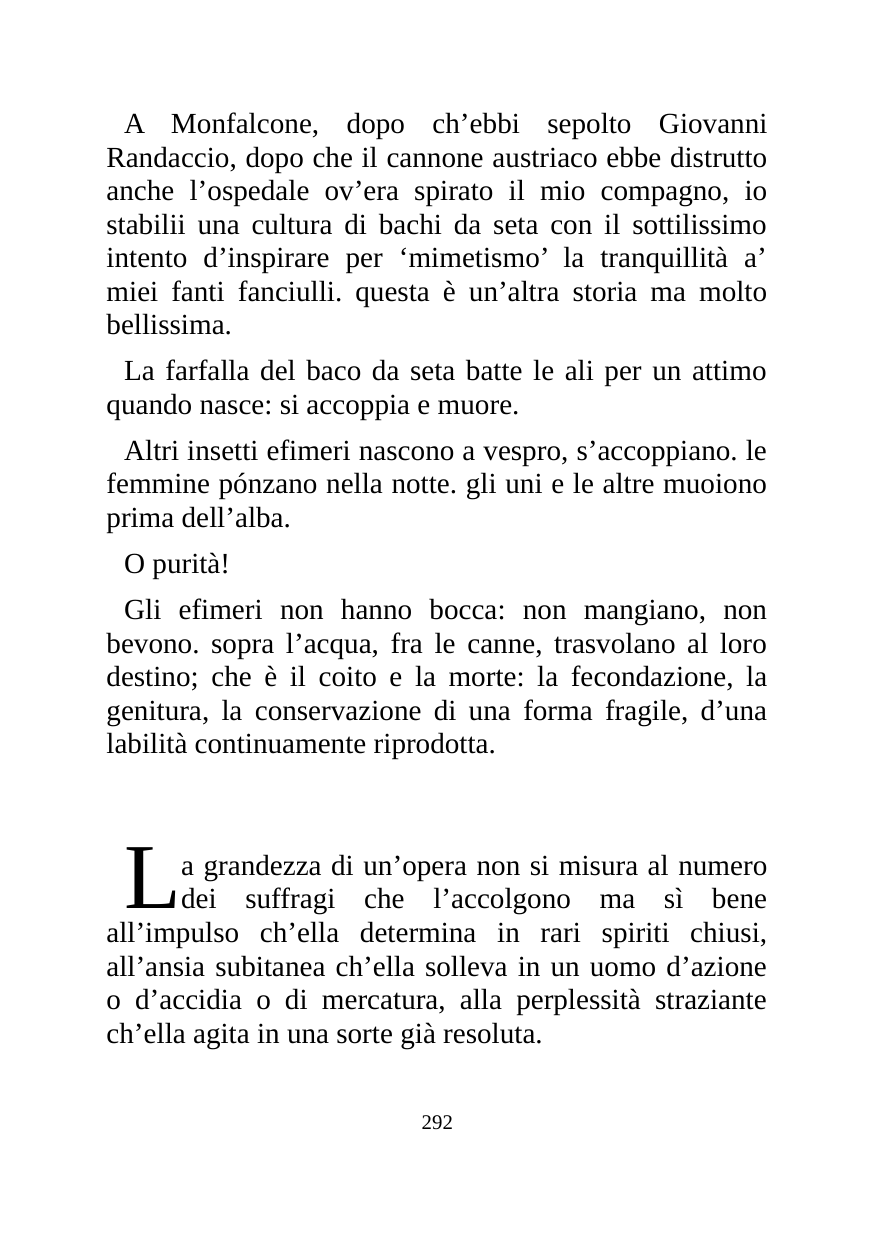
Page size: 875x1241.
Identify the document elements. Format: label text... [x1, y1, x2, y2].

text Gli efimeri non hanno bocca: non mangiano, non bevono. sopra l’acqua, fra le canne, trasvolano al loro destino; che è il coito e la morte: la fecondazione, la genitura, la conservazione di una forma fragile, d’una labilità continuamente riprodotta. [106, 592, 768, 760]
text O purità! [106, 546, 768, 580]
text La farfalla del baco da seta batte le ali per un attimo quando nasce: si accoppia e muore. [106, 353, 768, 421]
text La grandezza di un’opera non si misura al numero dei suffragi che l’accolgono ma sì bene all’impulso ch’ella determina in rari spiriti chiusi, all’ansia subitanea ch’ella solleva in un uomo d’azione o d’accidia o di mercatura, alla perplessità straziante ch’ella agita in una sorte già resoluta. [106, 848, 768, 1049]
text A Monfalcone, dopo ch’ebbi sepolto Giovanni Randaccio, dopo che il cannone austriaco ebbe distrutto anche l’ospedale ov’era spirato il mio compagno, io stabilii una cultura di bachi da seta con il sottilissimo intento d’inspirare per ‘mimetismo’ la tranquillità a’ miei fanti fanciulli. questa è un’altra storia ma molto bellissima. [106, 106, 768, 341]
text Altri insetti efimeri nascono a vespro, s’accoppiano. le femmine pónzano nella notte. gli uni e le altre muoiono prima dell’alba. [106, 433, 768, 534]
